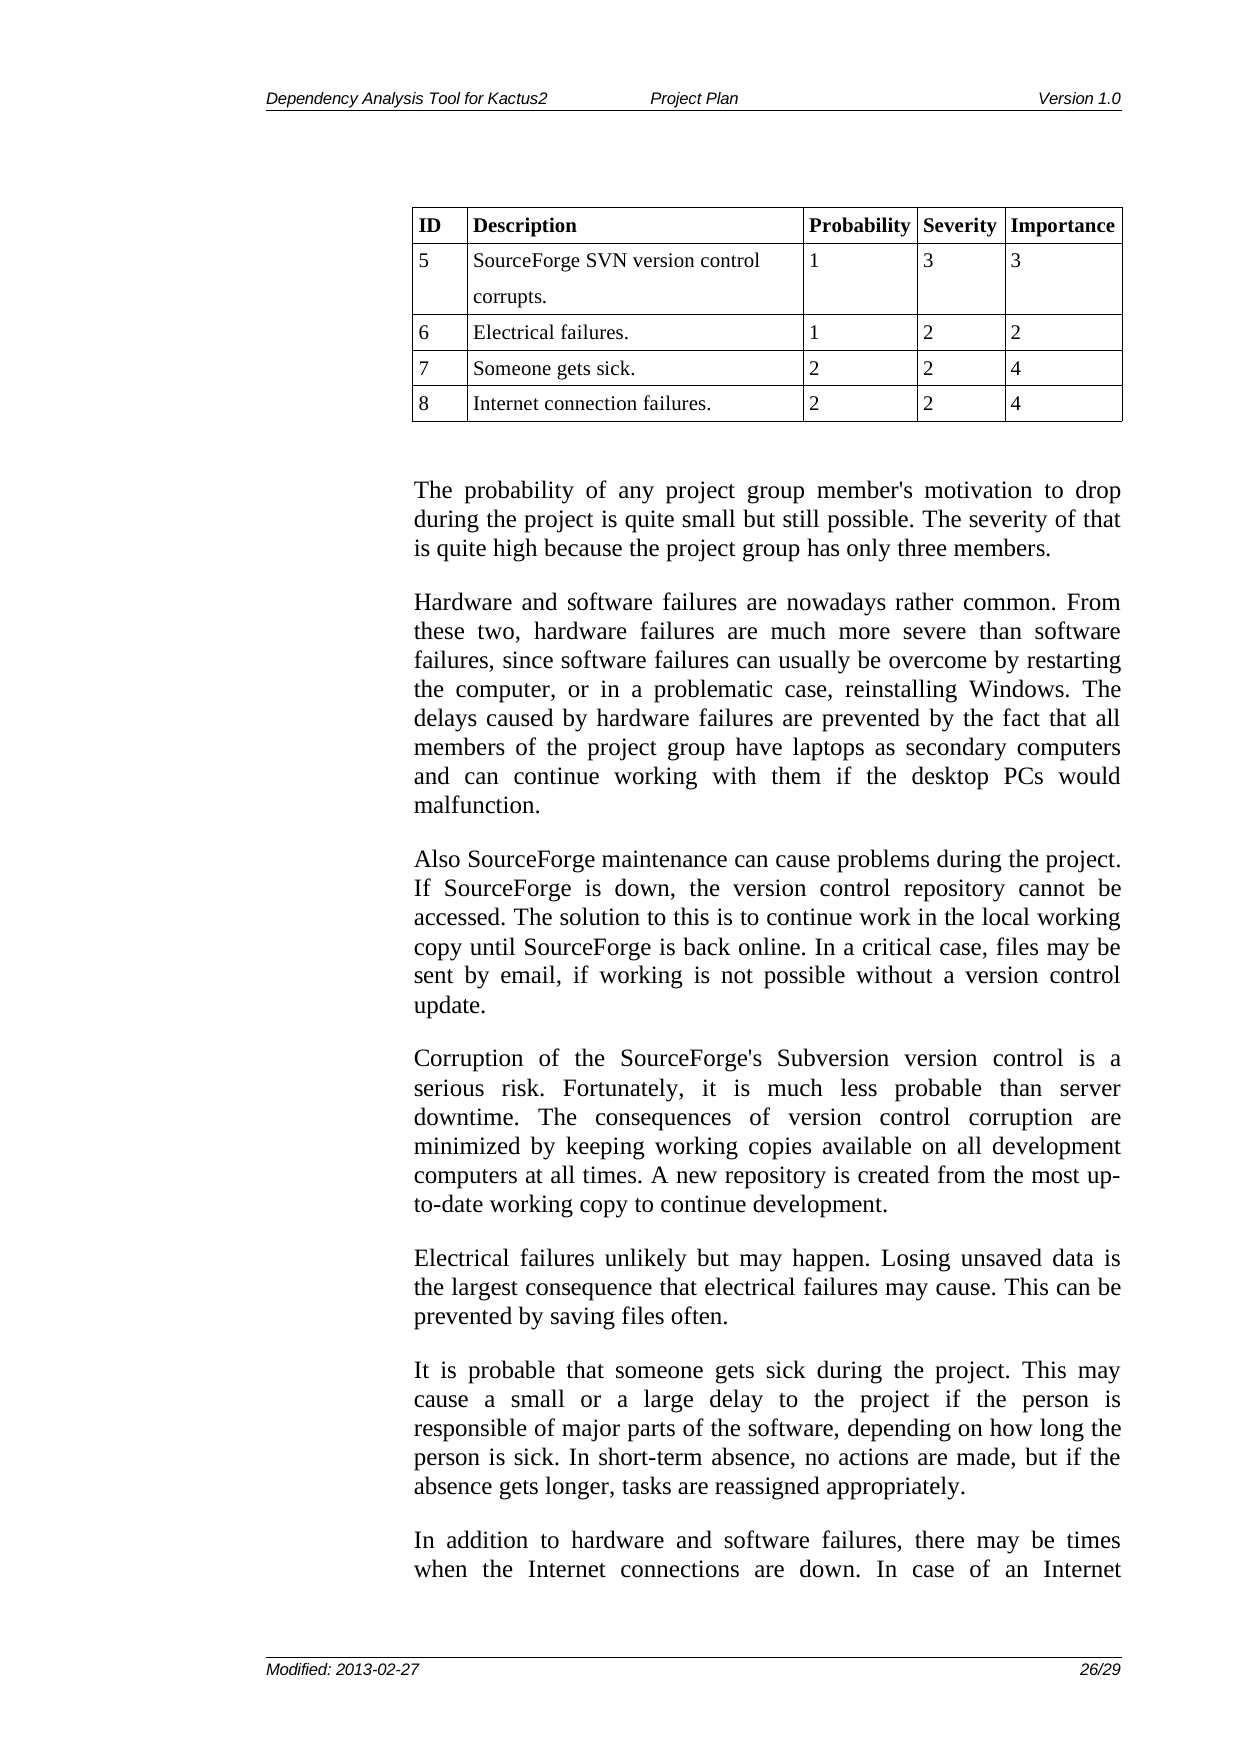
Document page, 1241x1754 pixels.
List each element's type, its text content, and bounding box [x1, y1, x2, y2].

text Also SourceForge maintenance can cause problems during the project. If SourceForge is down, the version control repository cannot be accessed. The solution to this is to continue work in the local working copy until SourceForge is back online. In a critical case, files may be sent by email, if working is not possible without a version control update. [413, 844, 1122, 1018]
table_cell 2 [918, 386, 1005, 421]
text It is probable that someone gets sick during the project. This may cause a small or a large delay to the project if the person is responsible of major parts of the software, depending on how long the person is sick. In short-term absence, no actions are made, but if the absence gets longer, tasks are reassigned appropriately. [413, 1354, 1122, 1500]
table_cell 7 [413, 351, 467, 385]
text Hardware and software failures are nowadays rather common. From these two, hardware failures are much more severe than software failures, since software failures can usually be overcome by restarting the computer, or in a problematic case, reinstalling Windows. The delays caused by hardware failures are prevented by the fact that all members of the project group have laptops as secondary computers and can continue working with them if the desktop PCs would malfunction. [413, 587, 1122, 819]
table_cell 4 [1006, 351, 1122, 385]
table_cell 4 [1006, 386, 1122, 421]
table_cell 1 [804, 315, 917, 350]
table_cell 2 [804, 351, 917, 385]
table_cell Someone gets sick. [468, 351, 803, 385]
table_cell 2 [918, 315, 1005, 350]
table_cell Electrical failures. [468, 315, 803, 350]
table_cell 1 [804, 244, 917, 314]
table_cell 8 [413, 386, 467, 421]
table_cell 2 [804, 386, 917, 421]
table_header Description [468, 208, 803, 242]
table_cell 2 [1006, 315, 1122, 350]
table_header ID [413, 208, 467, 242]
table_header Importance [1006, 208, 1122, 242]
text The probability of any project group member's motivation to drop during the project is quite small but still possible. The severity of that is quite high because the project group has only three members. [413, 475, 1122, 562]
text In addition to hardware and software failures, there may be times when the Internet connections are down. In case of an Internet [413, 1524, 1122, 1583]
table_cell 6 [413, 315, 467, 350]
text Corruption of the SourceForge's Subversion version control is a serious risk. Fortunately, it is much less probable than server downtime. The consequences of version control corruption are minimized by keeping working copies available on all development computers at all times. A new repository is created from the most up-to-date working copy to continue development. [413, 1043, 1122, 1218]
table_header Severity [918, 208, 1005, 242]
table_cell 3 [1006, 244, 1122, 314]
table_cell 2 [918, 351, 1005, 385]
text Electrical failures unlikely but may happen. Losing unsaved data is the largest consequence that electrical failures may cause. This can be prevented by saving files often. [413, 1242, 1122, 1330]
table_cell 3 [918, 244, 1005, 314]
table_cell Internet connection failures. [468, 386, 803, 421]
table_header Probability [804, 208, 917, 242]
table_cell SourceForge SVN version control corrupts. [468, 244, 803, 314]
table_cell 5 [413, 244, 467, 314]
